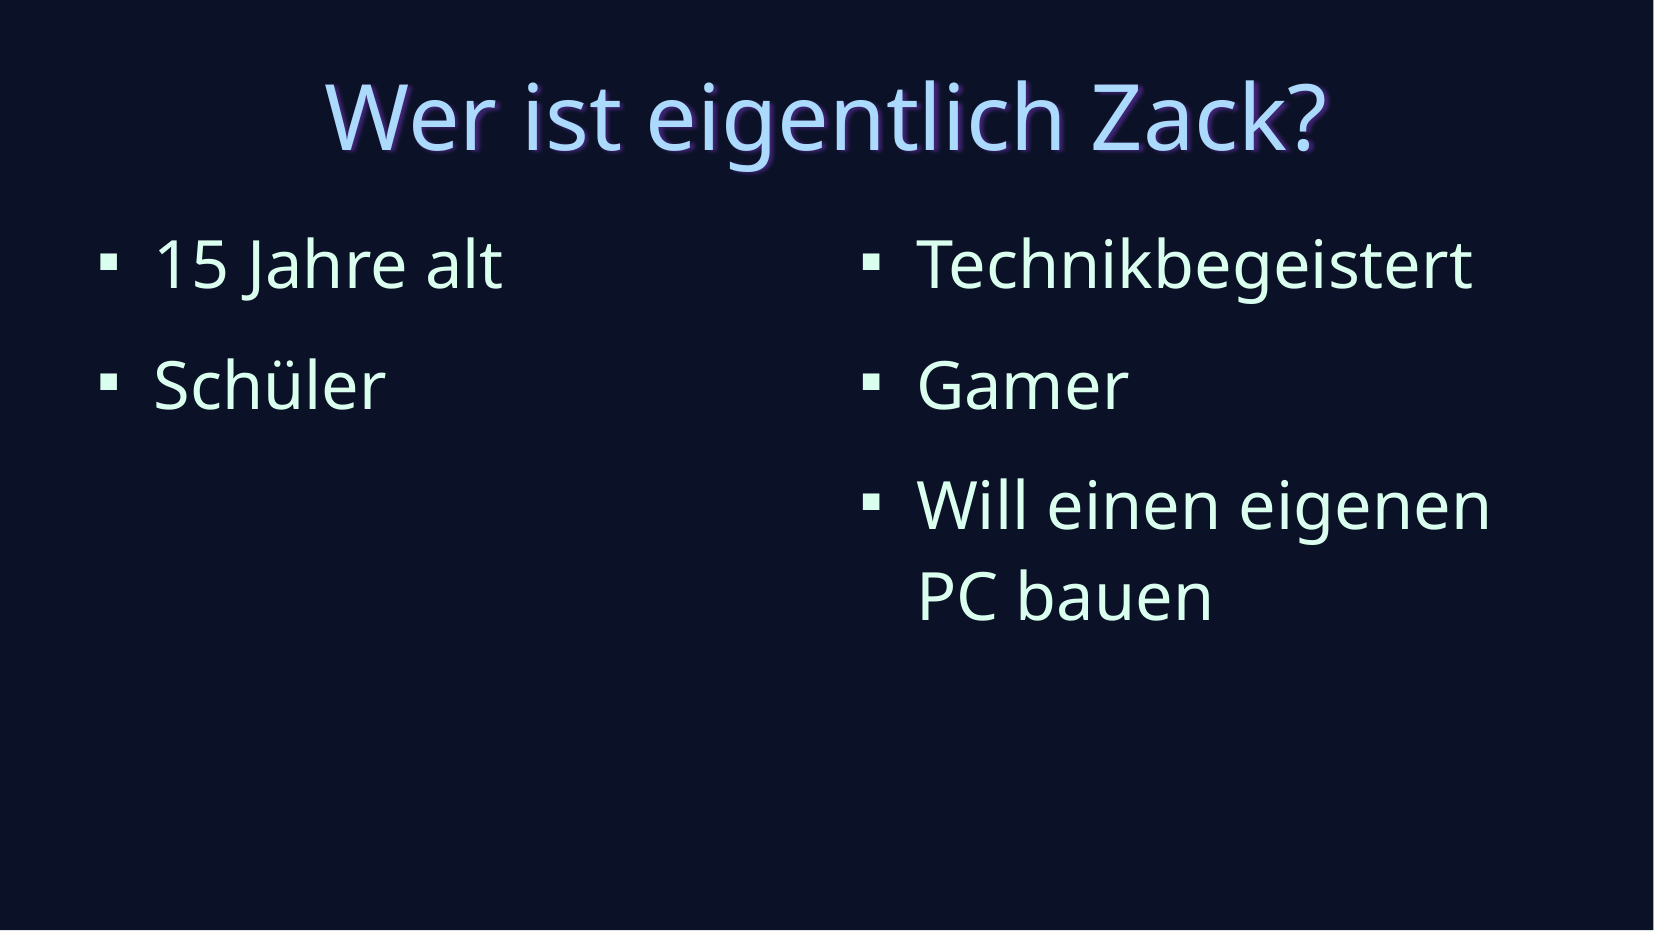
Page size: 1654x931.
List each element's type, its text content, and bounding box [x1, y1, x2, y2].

list Technikbegeistert Gamer Will einen eigenen PC bauen [845, 217, 1572, 758]
title Wer ist eigentlich Zack? [82, 37, 1571, 193]
list 15 Jahre alt Schüler [82, 217, 809, 758]
